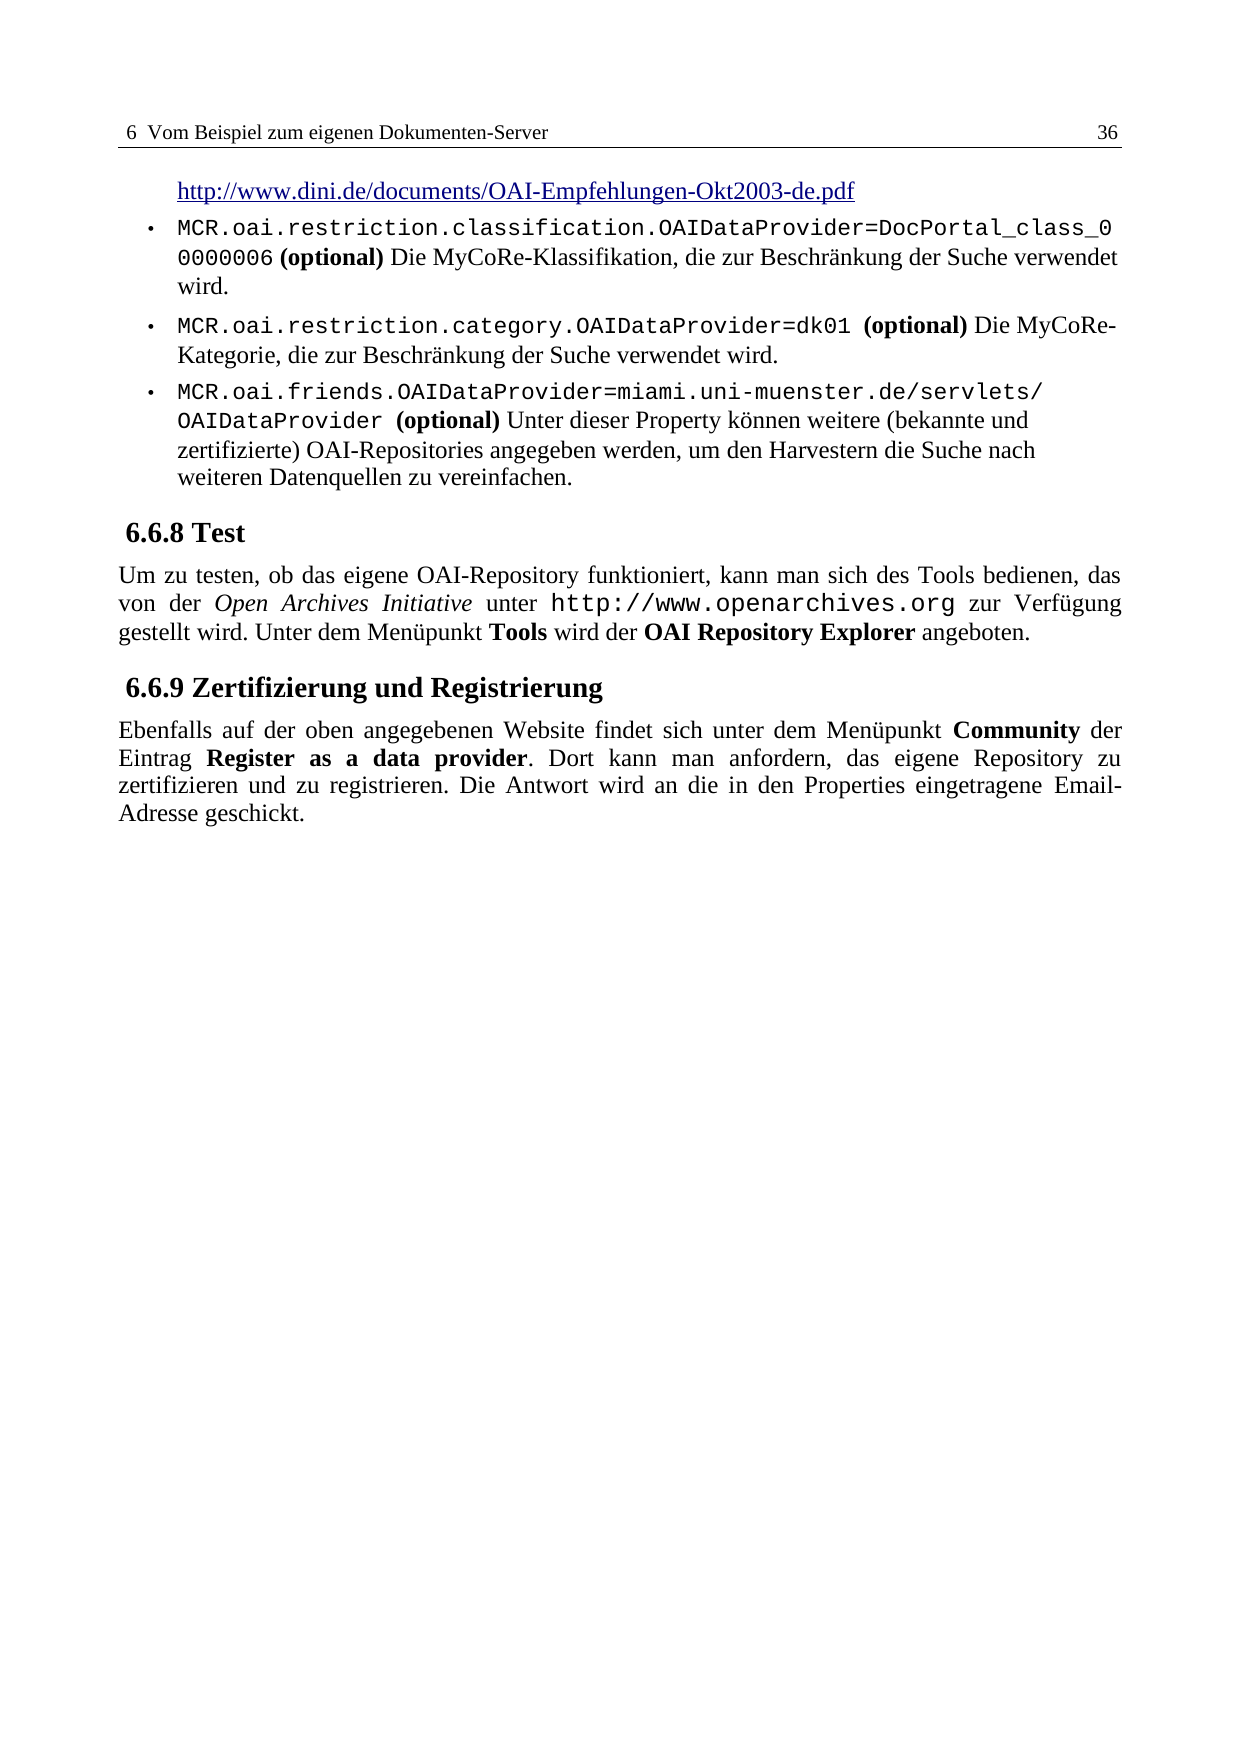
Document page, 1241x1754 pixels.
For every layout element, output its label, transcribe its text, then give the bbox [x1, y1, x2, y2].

text Ebenfalls auf der oben angegebenen Website findet sich unter dem Menüpunkt Community der Eintrag Register as a data provider. Dort kann man anfordern, das eigene Repository zu zertifizieren und zu registrieren. Die Antwort wird an die in den Properties eingetragene Email-Adresse geschickt. [118, 716, 1122, 827]
list MCR.oai.friends.OAIDataProvider=miami.uni-muenster.de/servlets/OAIDataProvider (optional) Unter dieser Property können weitere (bekannte und zertifizierte) OAI-Repositories angegeben werden, um den Harvestern die Suche nach weiteren Datenquellen zu vereinfachen. [118, 380, 1122, 491]
subtitle Test [118, 516, 1122, 548]
text Um zu testen, ob das eigene OAI-Repository funktioniert, kann man sich des Tools bedienen, das von der Open Archives Initiative unter http://www.openarchives.org zur Verfügung gestellt wird. Unter dem Menüpunkt Tools wird der OAI Repository Explorer angeboten. [118, 561, 1122, 646]
subtitle Zertifizierung und Registrierung [118, 671, 1122, 703]
list MCR.oai.restriction.classification.OAIDataProvider=DocPortal_class_00000006 (optional) Die MyCoRe-Klassifikation, die zur Beschränkung der Suche verwendet wird. [118, 217, 1122, 300]
list http://www.dini.de/documents/OAI-Empfehlungen-Okt2003-de.pdf [118, 177, 1122, 205]
list MCR.oai.restriction.category.OAIDataProvider=dk01 (optional) Die MyCoRe-Kategorie, die zur Beschränkung der Suche verwendet wird. [118, 312, 1122, 368]
